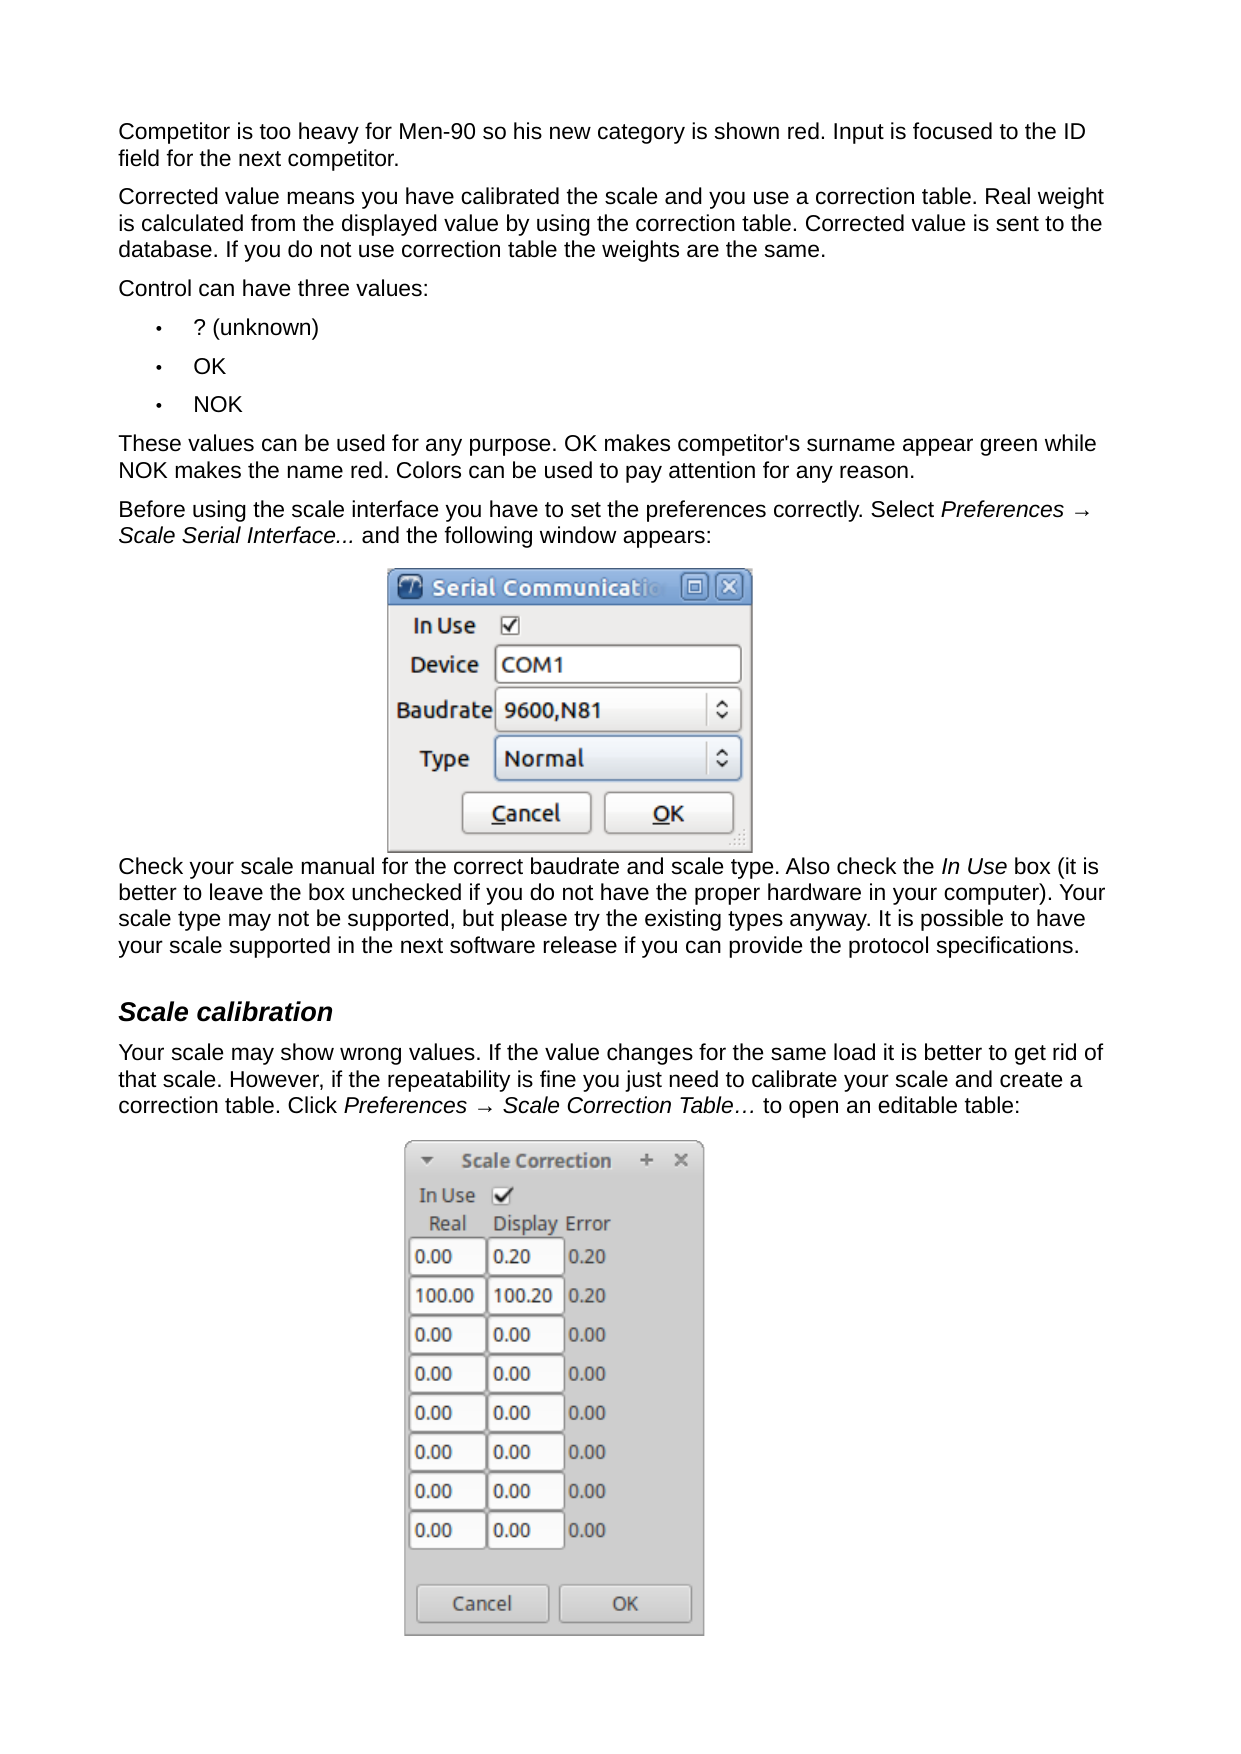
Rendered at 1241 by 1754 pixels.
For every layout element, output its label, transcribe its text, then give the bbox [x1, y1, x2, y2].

list ? (unknown) [156, 314, 1122, 340]
text Your scale may show wrong values. If the value changes for the same load it is better to get rid of that scale. However, if the repeatability is fine you just need to calibrate your scale and create a correction table. Click Preferences → Scale Correction Table… to open an editable table: [118, 1039, 1122, 1118]
text Competitor is too heavy for Men-90 so his new category is shown red. Input is focused to the ID field for the next competitor. [118, 118, 1122, 171]
subtitle Scale calibration [118, 996, 1122, 1027]
picture [387, 568, 753, 853]
text These values can be used for any purpose. OK makes competitor's surname appear green while NOK makes the name red. Colors can be used to pay attention for any reason. [118, 430, 1122, 483]
picture [404, 1140, 705, 1636]
text Before using the scale interface you have to set the preferences correctly. Select Preferences → Scale Serial Interface... and the following window appears: [118, 496, 1122, 548]
list NOK [156, 391, 1122, 418]
list OK [156, 353, 1122, 379]
text Control can have three values: [118, 275, 1122, 301]
text Corrected value means you have calibrated the scale and you use a correction table. Real weight is calculated from the displayed value by using the correction table. Corrected value is sent to the database. If you do not use correction table the weights are the same. [118, 183, 1122, 262]
text Check your scale manual for the correct baudrate and scale type. Also check the In Use box (it is better to leave the box unchecked if you do not have the proper hardware in your computer). Your scale type may not be supported, but please try the existing types anyway. It is possible to have your scale supported in the next software release if you can provide the protocol specifications. [118, 561, 1122, 958]
